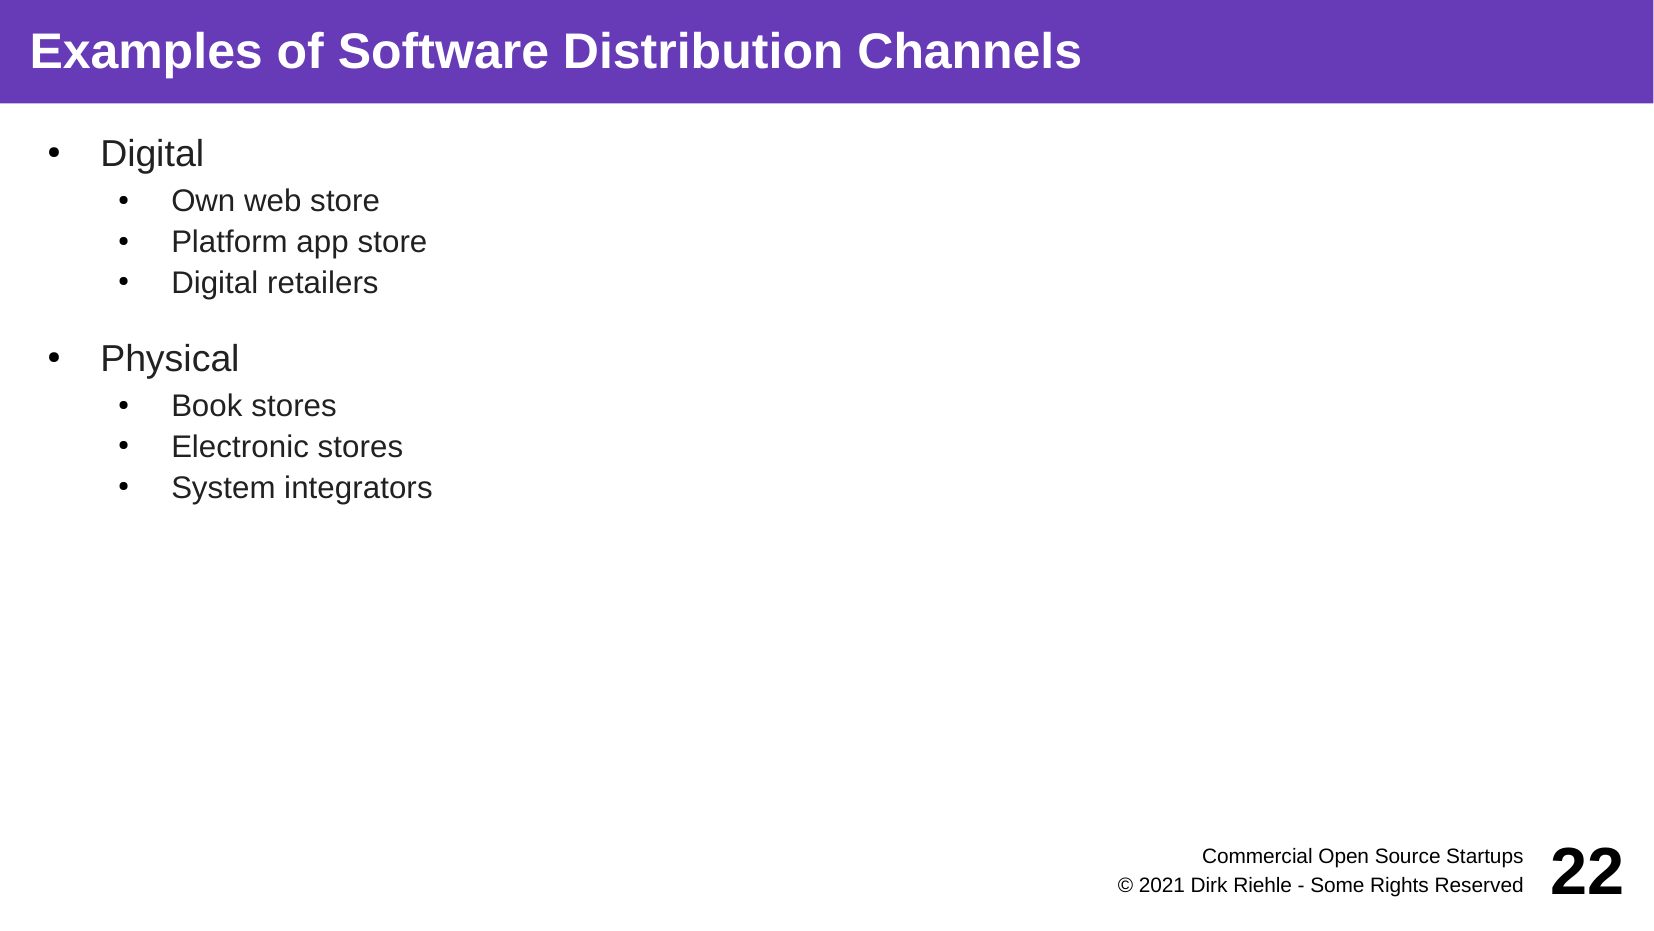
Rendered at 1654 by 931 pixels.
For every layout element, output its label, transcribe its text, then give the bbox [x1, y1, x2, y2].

title Examples of Software Distribution Channels [0, 0, 1654, 104]
list Digital Own web store Platform app store Digital retailers Physical Book stores Electronic stores System integrators [29, 132, 1625, 813]
